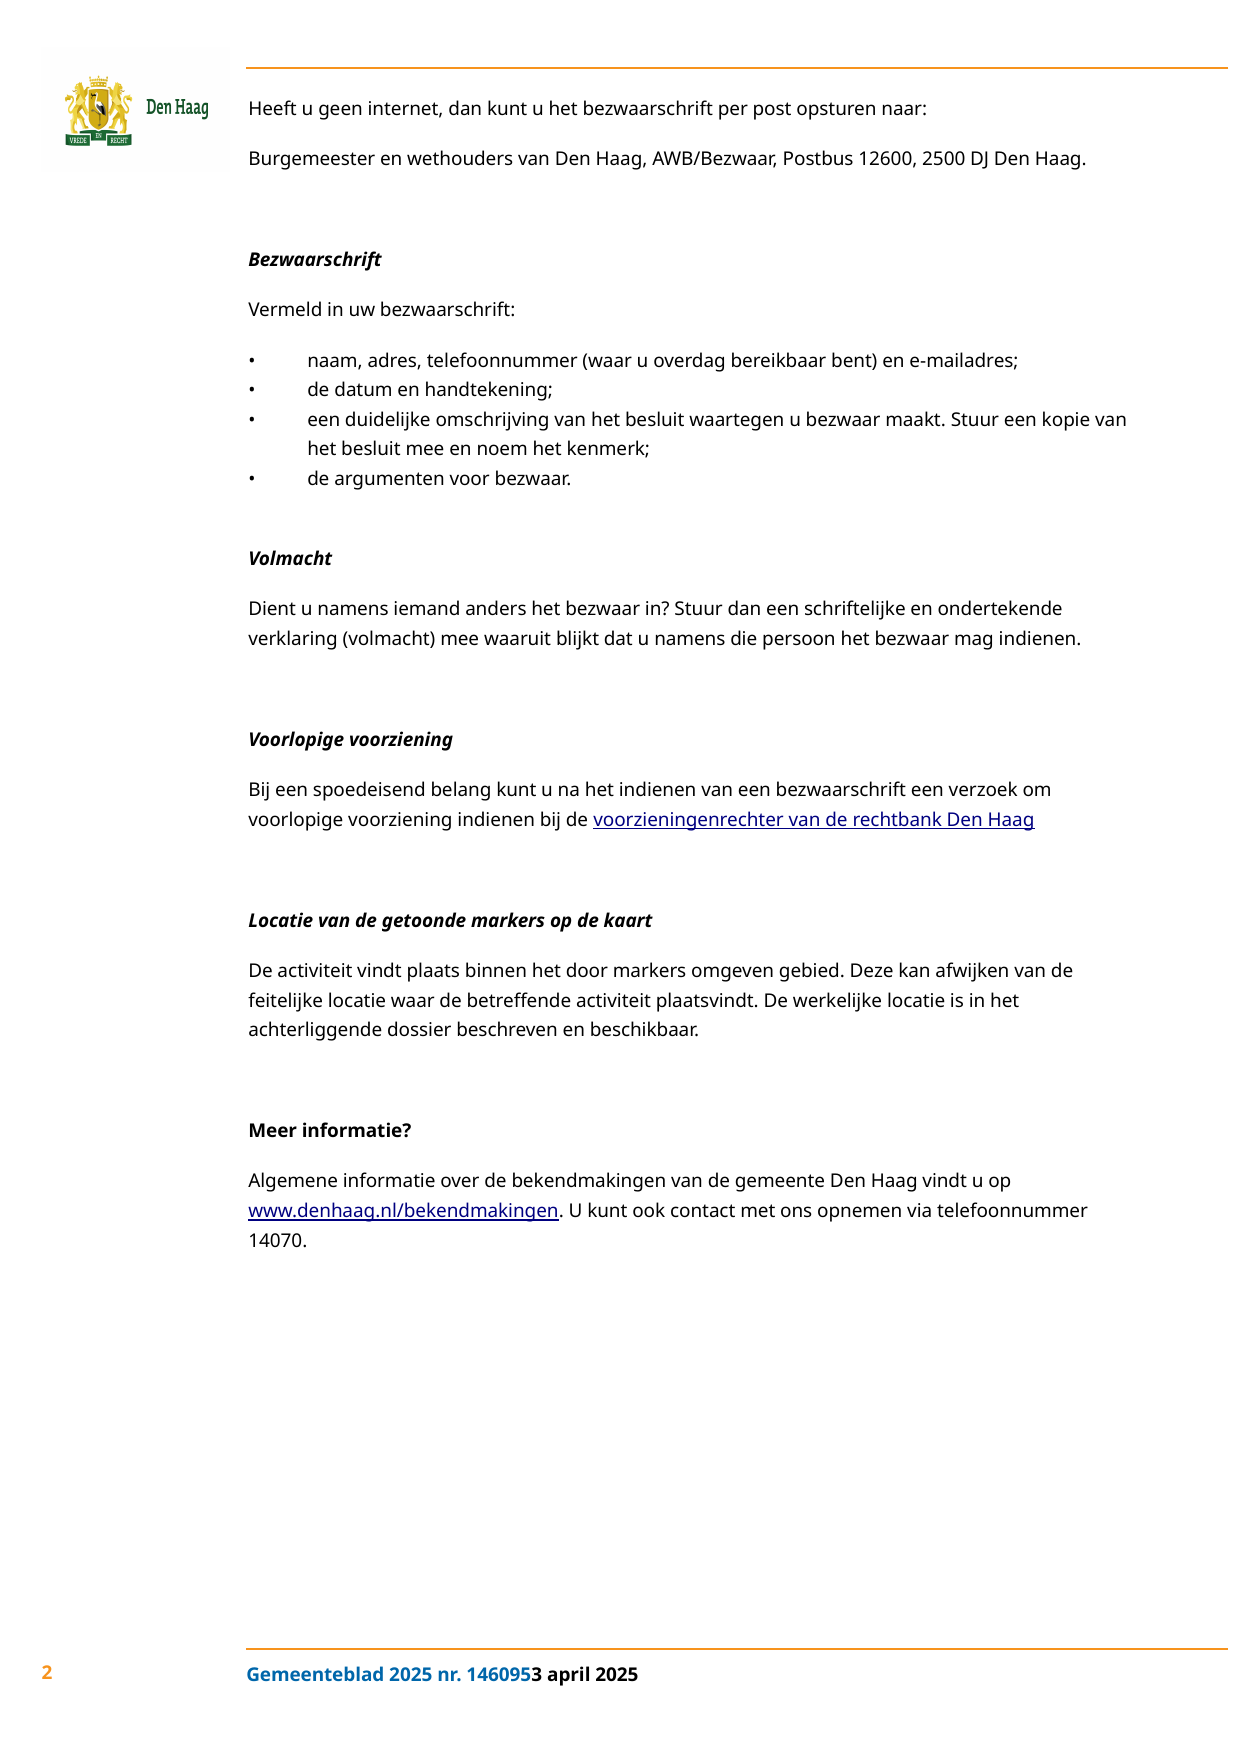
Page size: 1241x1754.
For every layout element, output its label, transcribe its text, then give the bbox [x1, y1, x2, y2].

text Algemene informatie over de bekendmakingen van de gemeente Den Haag vindt u op www.denhaag.nl/bekendmakingen. U kunt ook contact met ons opnemen via telefoonnummer 14070. [248, 1168, 1152, 1253]
text Locatie van de getoonde markers op de kaart [248, 907, 1152, 933]
text Dient u namens iemand anders het bezwaar in? Stuur dan een schriftelijke en ondertekende verklaring (volmacht) mee waaruit blijkt dat u namens die persoon het bezwaar mag indienen. [248, 596, 1152, 651]
list een duidelijke omschrijving van het besluit waartegen u bezwaar maakt. Stuur een kopie van het besluit mee en noem het kenmerk; [248, 406, 1152, 461]
list naam, adres, telefoonnummer (waar u overdag bereikbaar bent) en e-mailadres; [248, 347, 1152, 373]
text Heeft u geen internet, dan kunt u het bezwaarschrift per post opsturen naar: [248, 95, 1152, 121]
text Vermeld in uw bezwaarschrift: [248, 296, 1152, 322]
text Burgemeester en wethouders van Den Haag, AWB/Bezwaar, Postbus 12600, 2500 DJ Den Haag. [248, 145, 1152, 171]
list de datum en handtekening; [248, 376, 1152, 402]
text Bij een spoedeisend belang kunt u na het indienen van een bezwaarschrift een verzoek om voorlopige voorziening indienen bij de voorzieningenrechter van de rechtbank Den Haag [248, 776, 1152, 832]
text Volmacht [248, 545, 1152, 571]
text Bezwaarschrift [248, 246, 1152, 272]
text Meer informatie? [248, 1117, 1152, 1143]
text Voorlopige voorziening [248, 726, 1152, 752]
list de argumenten voor bezwaar. [248, 465, 1152, 491]
text De activiteit vindt plaats binnen het door markers omgeven gebied. Deze kan afwijken van de feitelijke locatie waar de betreffende activiteit plaatsvindt. De werkelijke locatie is in het achterliggende dossier beschreven en beschikbaar. [248, 957, 1152, 1042]
picture [41, 47, 231, 172]
